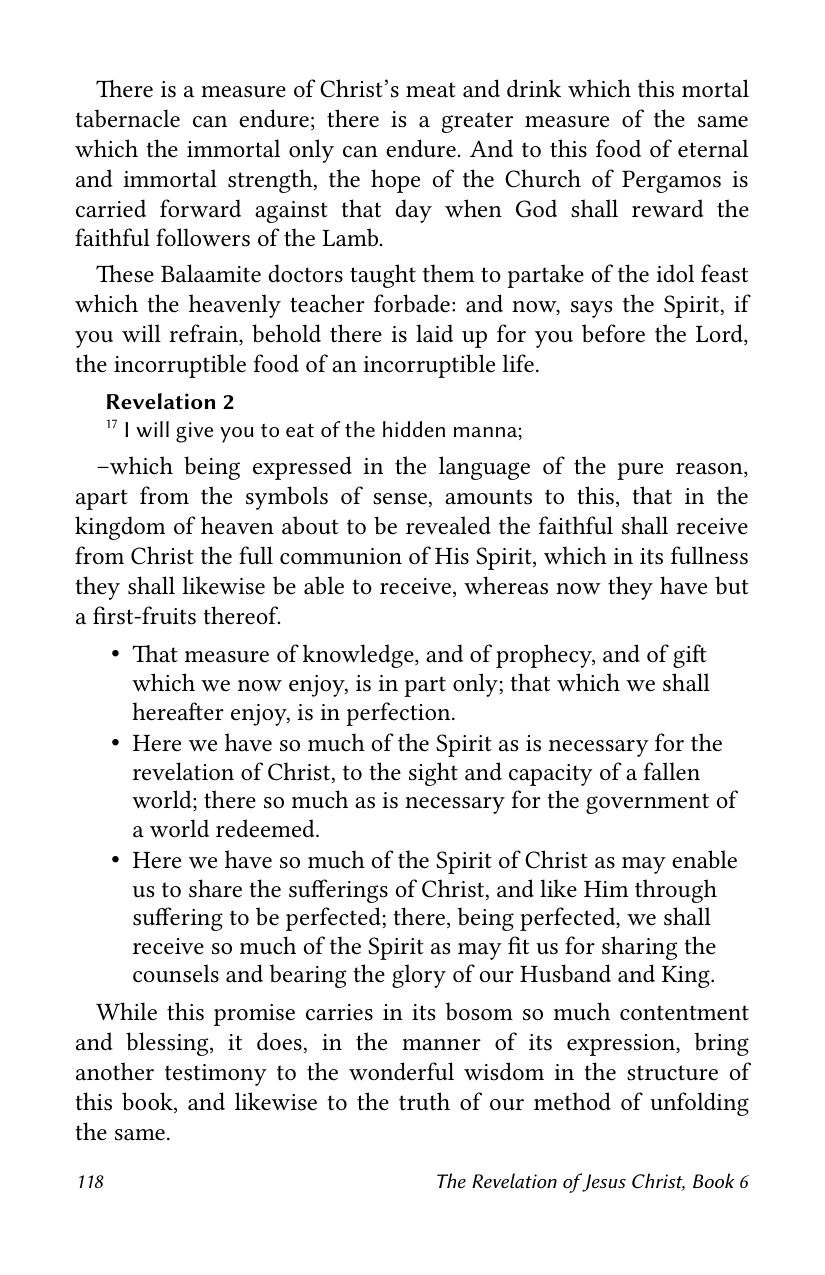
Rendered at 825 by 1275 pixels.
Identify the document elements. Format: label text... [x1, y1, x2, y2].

text These Balaamite doctors taught them to partake of the idol feast which the heavenly teacher forbade: and now, says the Spirit, if you will refrain, behold there is laid up for you before the Lord, the incorruptible food of an incorruptible life. [75, 260, 750, 379]
text While this promise carries in its bosom so much contentment and blessing, it does, in the manner of its expression, bring another testimony to the wonderful wisdom in the structure of this book, and likewise to the truth of our method of unfolding the same. [75, 998, 750, 1146]
text Revelation 2 [105, 389, 750, 415]
text –which being expressed in the language of the pure reason, apart from the symbols of sense, amounts to this, that in the kingdom of heaven about to be revealed the faithful shall receive from Christ the full communion of His Spirit, which in its fullness they shall likewise be able to receive, whereas now they have but a first-fruits thereof. [75, 452, 750, 630]
list That measure of knowledge, and of prophecy, and of gift which we now enjoy, is in part only; that which we shall hereafter enjoy, is in perfection. [111, 641, 750, 726]
text 17 I will give you to eat of the hidden manna; [105, 417, 720, 443]
text There is a measure of Christ’s meat and drink which this mortal tabernacle can endure; there is a greater measure of the same which the immortal only can endure. And to this food of eternal and immortal strength, the hope of the Church of Pergamos is carried forward against that day when God shall reward the faithful followers of the Lamb. [75, 75, 750, 253]
list Here we have so much of the Spirit of Christ as may enable us to share the sufferings of Christ, and like Him through suffering to be perfected; there, being perfected, we shall receive so much of the Spirit as may fit us for sharing the counsels and bearing the glory of our Husband and King. [111, 846, 750, 989]
list Here we have so much of the Spirit as is necessary for the revelation of Christ, to the sight and capacity of a fallen world; there so much as is necessary for the government of a world redeemed. [111, 729, 750, 843]
